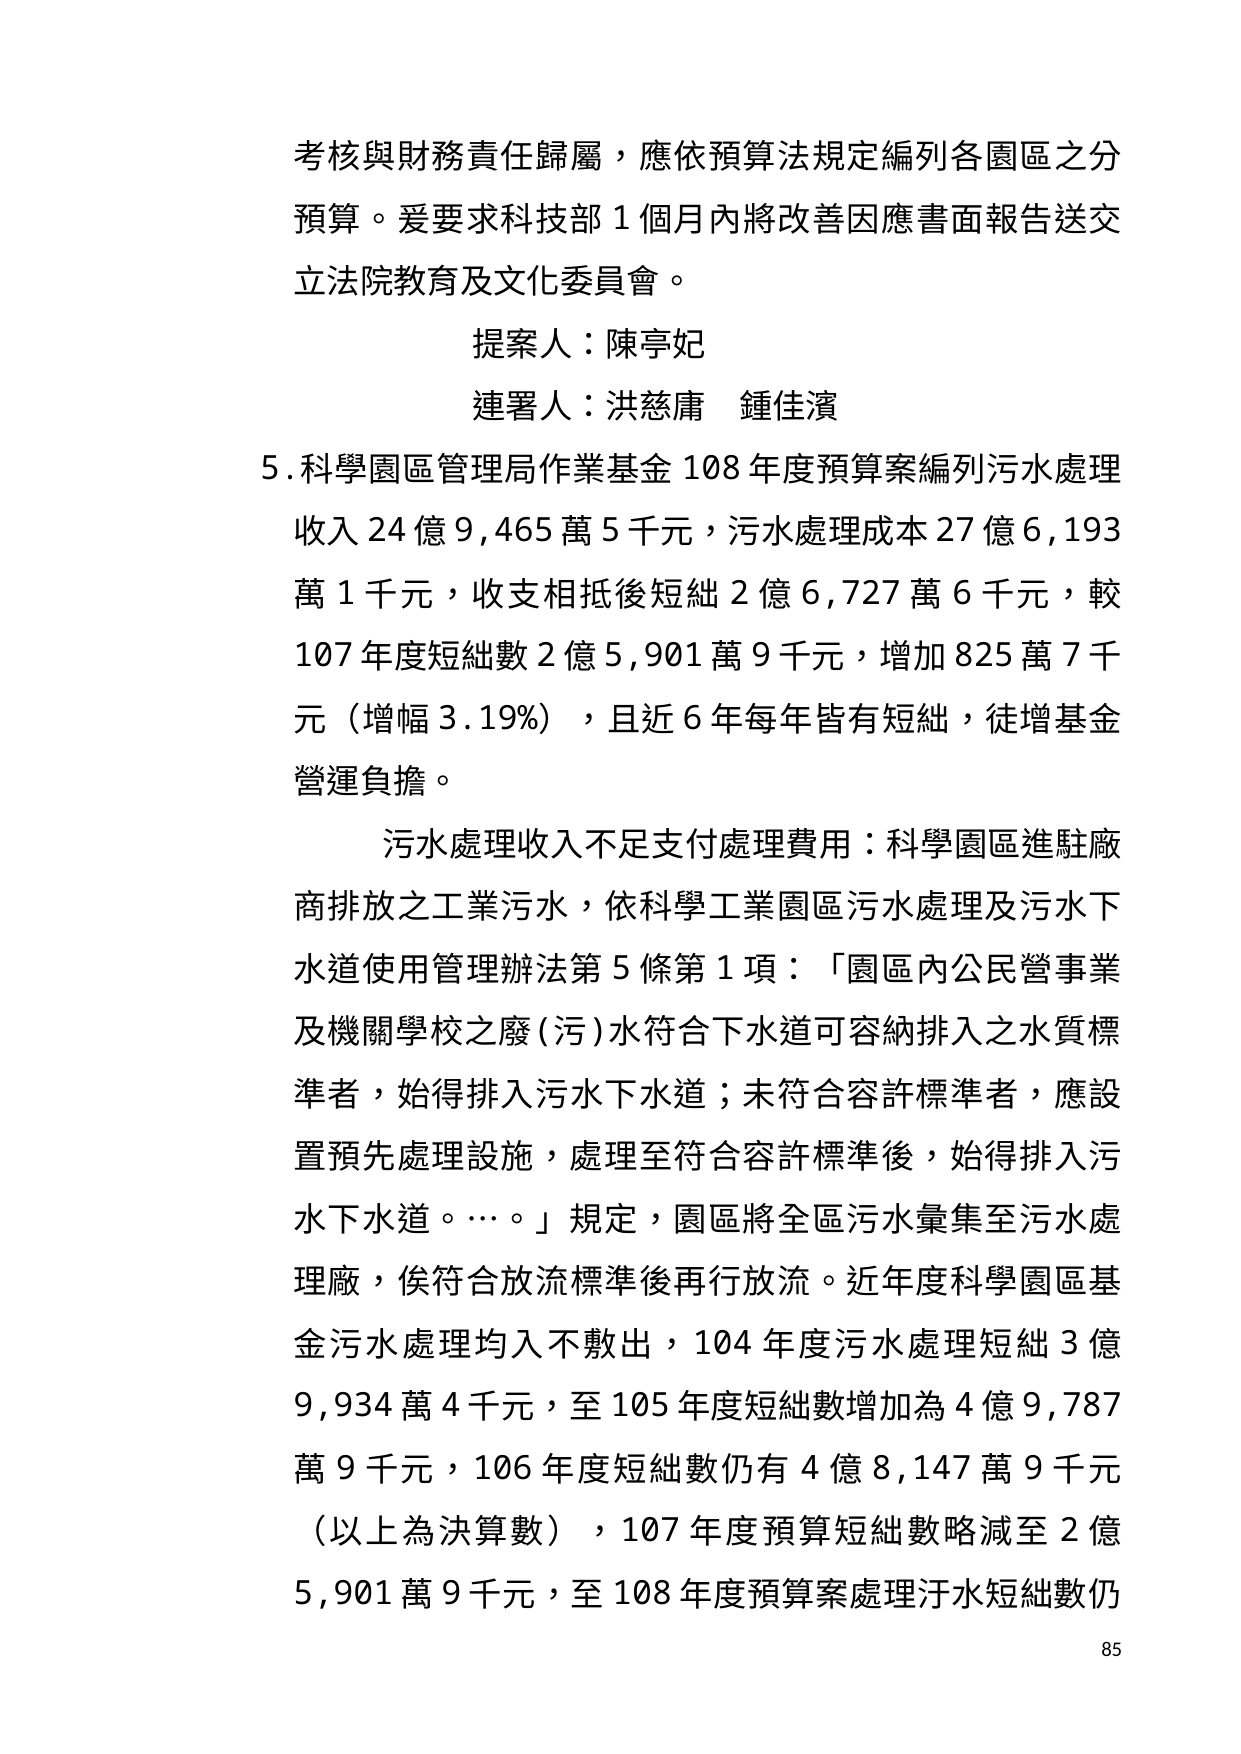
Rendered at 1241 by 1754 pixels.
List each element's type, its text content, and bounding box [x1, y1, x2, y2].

text 5.科學園區管理局作業基金108年度預算案編列污水處理收入24億9,465萬5千元，污水處理成本27億6,193萬1千元，收支相抵後短絀2億6,727萬6千元，較107年度短絀數2億5,901萬9千元，增加825萬7千元（增幅3.19%），且近6年每年皆有短絀，徒增基金營運負擔。 [260, 425, 1122, 800]
text 連署人：洪慈庸 鍾佳濱 [472, 362, 1122, 425]
text 考核與財務責任歸屬，應依預算法規定編列各園區之分預算。爰要求科技部1個月內將改善因應書面報告送交立法院教育及文化委員會。 [260, 112, 1122, 300]
text 提案人：陳亭妃 [472, 300, 1122, 362]
text 污水處理收入不足支付處理費用：科學園區進駐廠商排放之工業污水，依科學工業園區污水處理及污水下水道使用管理辦法第5條第1項：「園區內公民營事業及機關學校之廢(污)水符合下水道可容納排入之水質標準者，始得排入污水下水道；未符合容許標準者，應設置預先處理設施，處理至符合容許標準後，始得排入污水下水道。…。」規定，園區將全區污水彙集至污水處理廠，俟符合放流標準後再行放流。近年度科學園區基金污水處理均入不敷出，104年度污水處理短絀3億9,934萬4千元，至105年度短絀數增加為4億9,787萬9千元，106年度短絀數仍有4億8,147萬9千元（以上為決算數），107年度預算短絀數略減至2億5,901萬9千元，至108年度預算案處理汙水短絀數仍 [260, 800, 1122, 1612]
